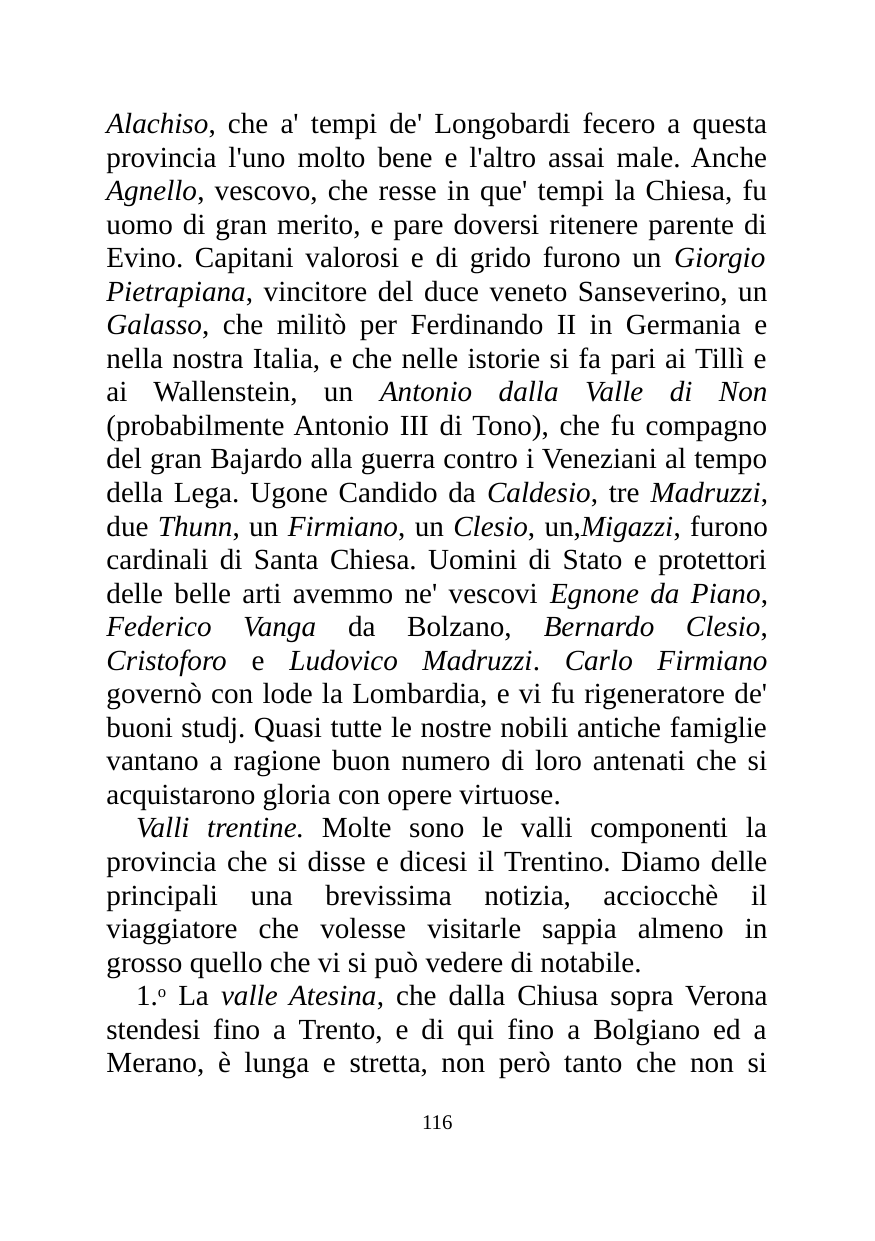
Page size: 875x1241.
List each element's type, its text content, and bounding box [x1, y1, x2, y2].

text Alachiso, che a' tempi de' Longobardi fecero a questa provincia l'uno molto bene e l'altro assai male. Anche Agnello, vescovo, che resse in que' tempi la Chiesa, fu uomo di gran merito, e pare doversi ritenere parente di Evino. Capitani valorosi e di grido furono un Giorgio Pietrapiana, vincitore del duce veneto Sanseverino, un Galasso, che militò per Ferdinando II in Germania e nella nostra Italia, e che nelle istorie si fa pari ai Tillì e ai Wallenstein, un Antonio dalla Valle di Non (probabilmente Antonio III di Tono), che fu compagno del gran Bajardo alla guerra contro i Veneziani al tempo della Lega. Ugone Candido da Caldesio, tre Madruzzi, due Thunn, un Firmiano, un Clesio, un,Migazzi, furono cardinali di Santa Chiesa. Uomini di Stato e protettori delle belle arti avemmo ne' vescovi Egnone da Piano, Federico Vanga da Bolzano, Bernardo Clesio, Cristoforo e Ludovico Madruzzi. Carlo Firmiano governò con lode la Lombardia, e vi fu rigeneratore de' buoni studj. Quasi tutte le nostre nobili antiche famiglie vantano a ragione buon numero di loro antenati che si acquistarono gloria con opere virtuose. [106, 106, 768, 811]
text Valli trentine. Molte sono le valli componenti la provincia che si disse e dicesi il Trentino. Diamo delle principali una brevissima notizia, acciocchè il viaggiatore che volesse visitarle sappia almeno in grosso quello che vi si può vedere di notabile. [106, 811, 768, 978]
text 1.o La valle Atesina, che dalla Chiusa sopra Verona stendesi fino a Trento, e di qui fino a Bolgiano ed a Merano, è lunga e stretta, non però tanto che non si [106, 978, 768, 1079]
